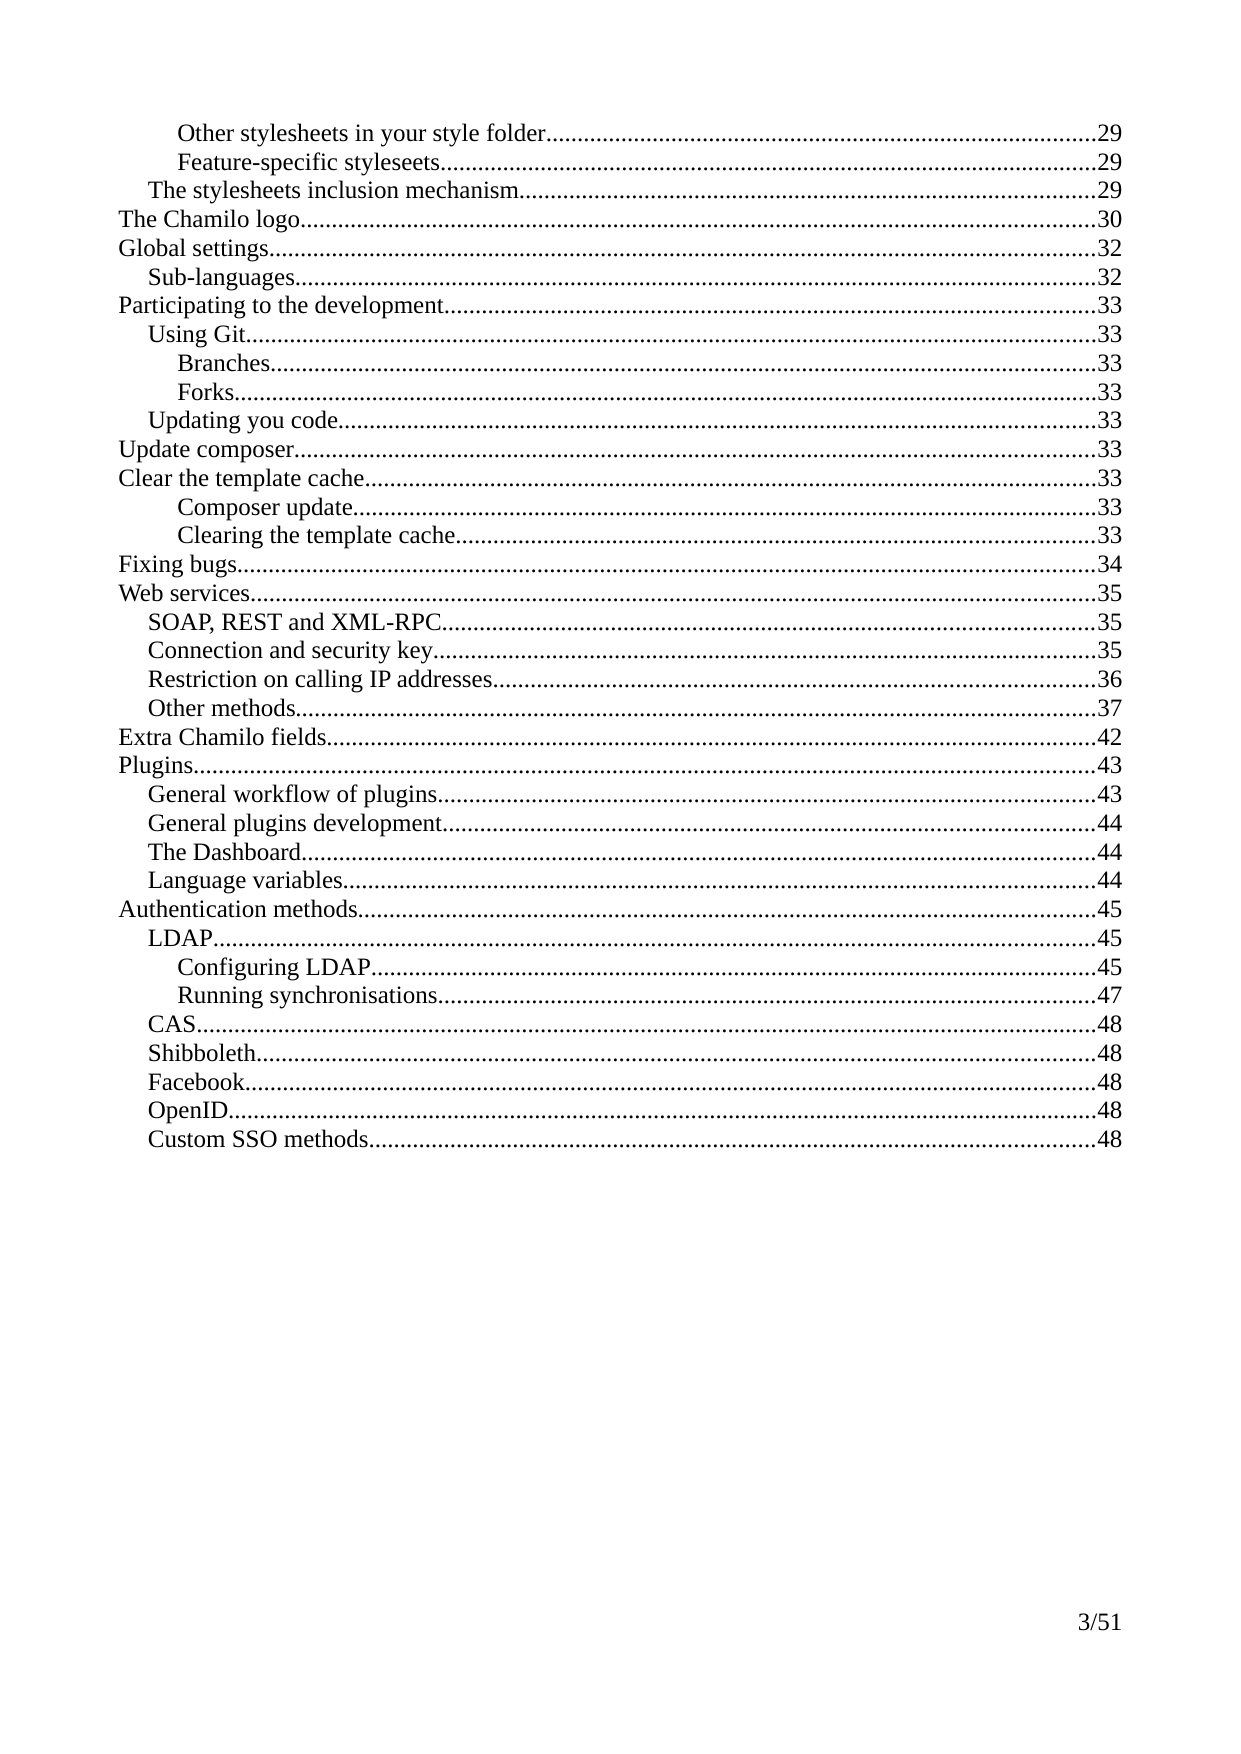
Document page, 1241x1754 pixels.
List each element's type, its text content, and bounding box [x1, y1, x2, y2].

text OpenID 48 [148, 1096, 1122, 1124]
text CAS 48 [148, 1009, 1122, 1038]
text Forks 33 [177, 377, 1122, 406]
text Restriction on calling IP addresses 36 [148, 664, 1122, 693]
text Connection and security key 35 [148, 636, 1122, 664]
text Configuring LDAP 45 [177, 952, 1122, 981]
text Fixing bugs 34 [118, 549, 1122, 578]
text The Dashboard 44 [148, 837, 1122, 866]
text Language variables 44 [148, 866, 1122, 894]
text Authentication methods 45 [118, 894, 1122, 923]
text LDAP 45 [148, 923, 1122, 952]
text Custom SSO methods 48 [148, 1124, 1122, 1153]
text Extra Chamilo fields 42 [118, 722, 1122, 751]
text Participating to the development 33 [118, 291, 1122, 319]
text General workflow of plugins 43 [148, 779, 1122, 808]
text Updating you code 33 [148, 406, 1122, 434]
text Other methods 37 [148, 693, 1122, 722]
text Composer update 33 [177, 492, 1122, 521]
text Web services 35 [118, 578, 1122, 607]
text Global settings 32 [118, 233, 1122, 262]
text Running synchronisations 47 [177, 981, 1122, 1009]
text Branches 33 [177, 348, 1122, 377]
text The stylesheets inclusion mechanism 29 [148, 176, 1122, 204]
text Update composer 33 [118, 434, 1122, 463]
text Sub-languages 32 [148, 262, 1122, 291]
text Using Git 33 [148, 319, 1122, 348]
text Plugins 43 [118, 751, 1122, 779]
text The Chamilo logo 30 [118, 204, 1122, 233]
text Feature-specific styleseets 29 [177, 147, 1122, 176]
text SOAP, REST and XML-RPC 35 [148, 607, 1122, 636]
text General plugins development 44 [148, 808, 1122, 837]
text Shibboleth 48 [148, 1038, 1122, 1067]
text Facebook 48 [148, 1067, 1122, 1096]
text Clearing the template cache 33 [177, 521, 1122, 549]
text Other stylesheets in your style folder 29 [177, 118, 1122, 147]
text Clear the template cache 33 [118, 463, 1122, 492]
